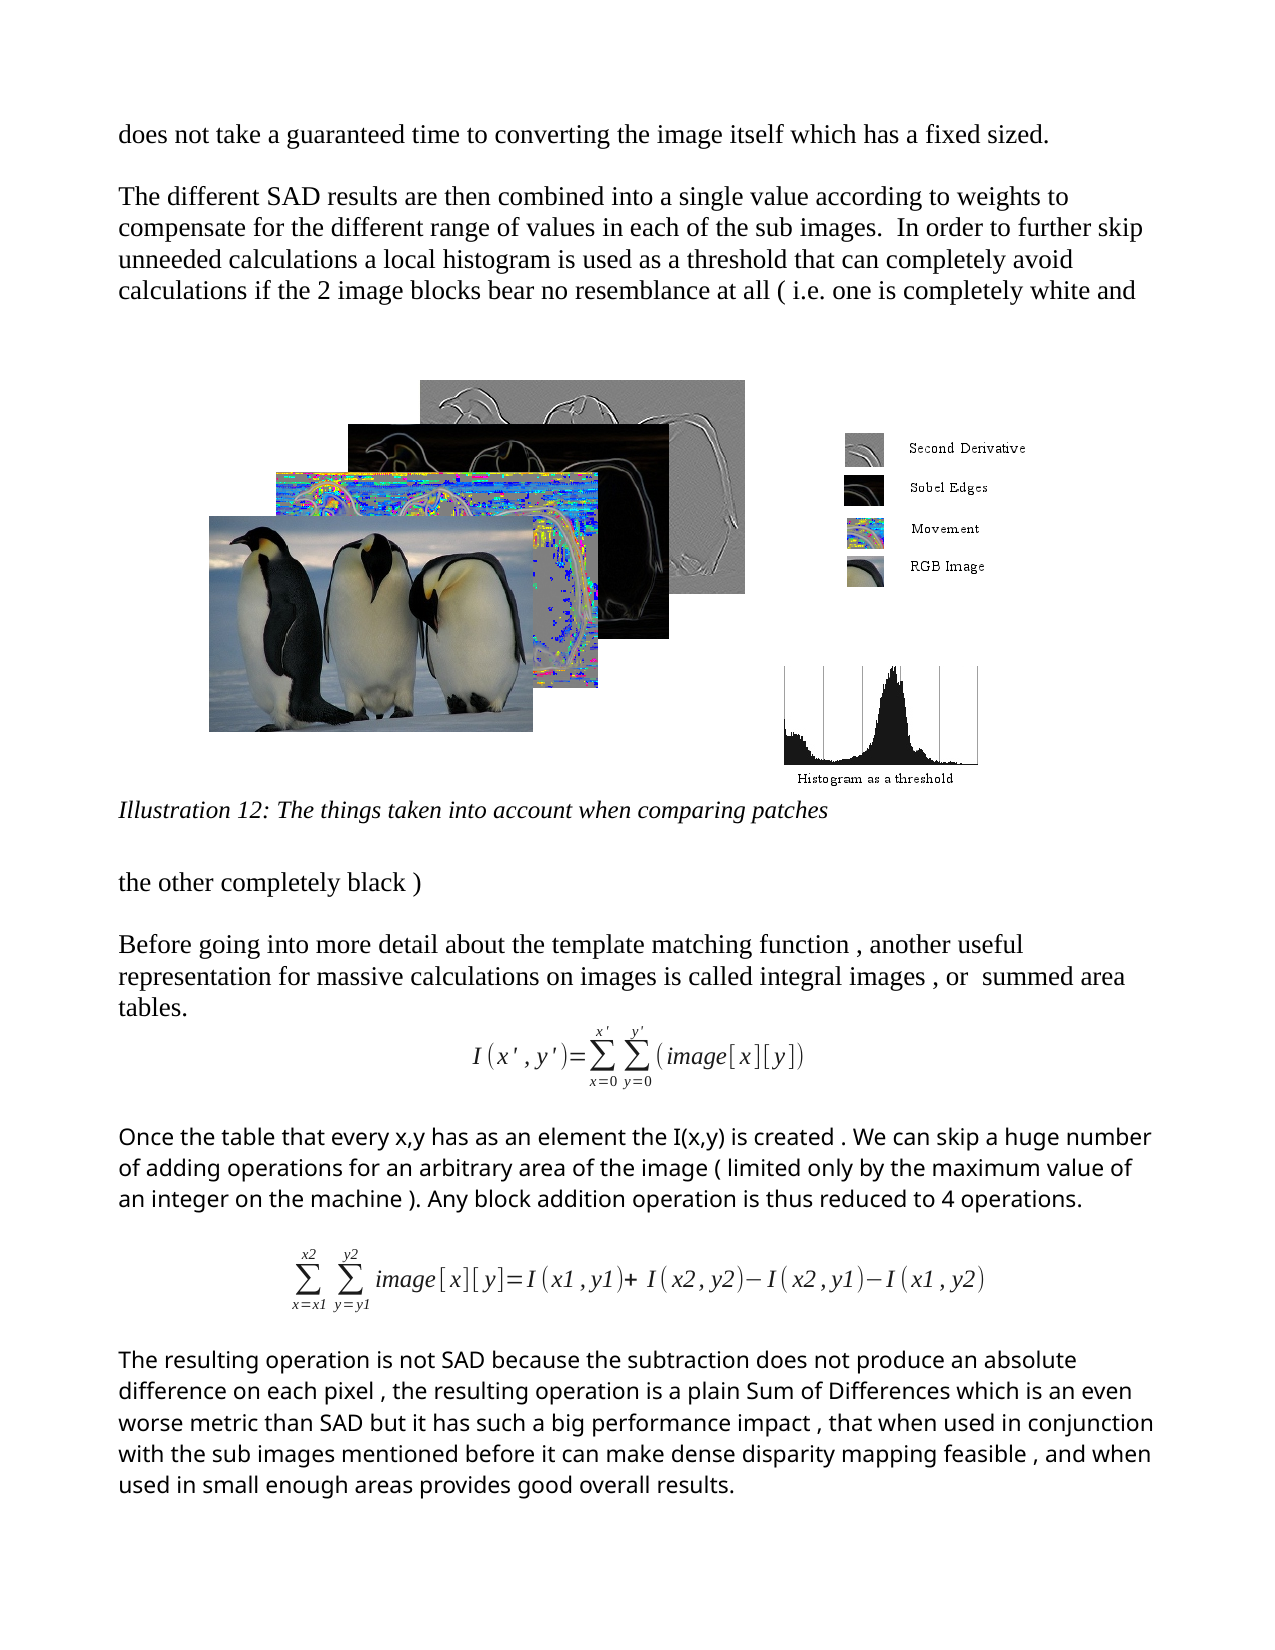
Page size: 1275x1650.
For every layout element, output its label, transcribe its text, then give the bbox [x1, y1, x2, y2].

text Before going into more detail about the template matching function , another useful representation for massive calculations on images is called integral images , or summed area tables. [118, 928, 1157, 1022]
picture [176, 339, 1070, 795]
text the other completely black ) [118, 866, 1157, 897]
text does not take a guaranteed time to converting the image itself which has a fixed sized. [118, 118, 1157, 149]
text The resulting operation is not SAD because the subtraction does not produce an absolute difference on each pixel , the resulting operation is a plain Sum of Differences which is an even worse metric than SAD but it has such a big performance impact , that when used in conjunction with the sub images mentioned before it can make dense disparity mapping feasible , and when used in small enough areas provides good overall results. [118, 1344, 1157, 1500]
text Illustration 12: The things taken into account when comparing patches [118, 795, 1157, 823]
text Once the table that every x,y has as an element the I(x,y) is created . We can skip a huge number of adding operations for an arbitrary area of the image ( limited only by the maximum value of an integer on the machine ). Any block addition operation is thus reduced to 4 operations. [118, 1121, 1157, 1214]
text The different SAD results are then combined into a single value according to weights to compensate for the different range of values in each of the sub images. In order to further skip unneeded calculations a local histogram is used as a threshold that can completely avoid calculations if the 2 image blocks bear no resemblance at all ( i.e. one is completely white and [118, 180, 1157, 327]
